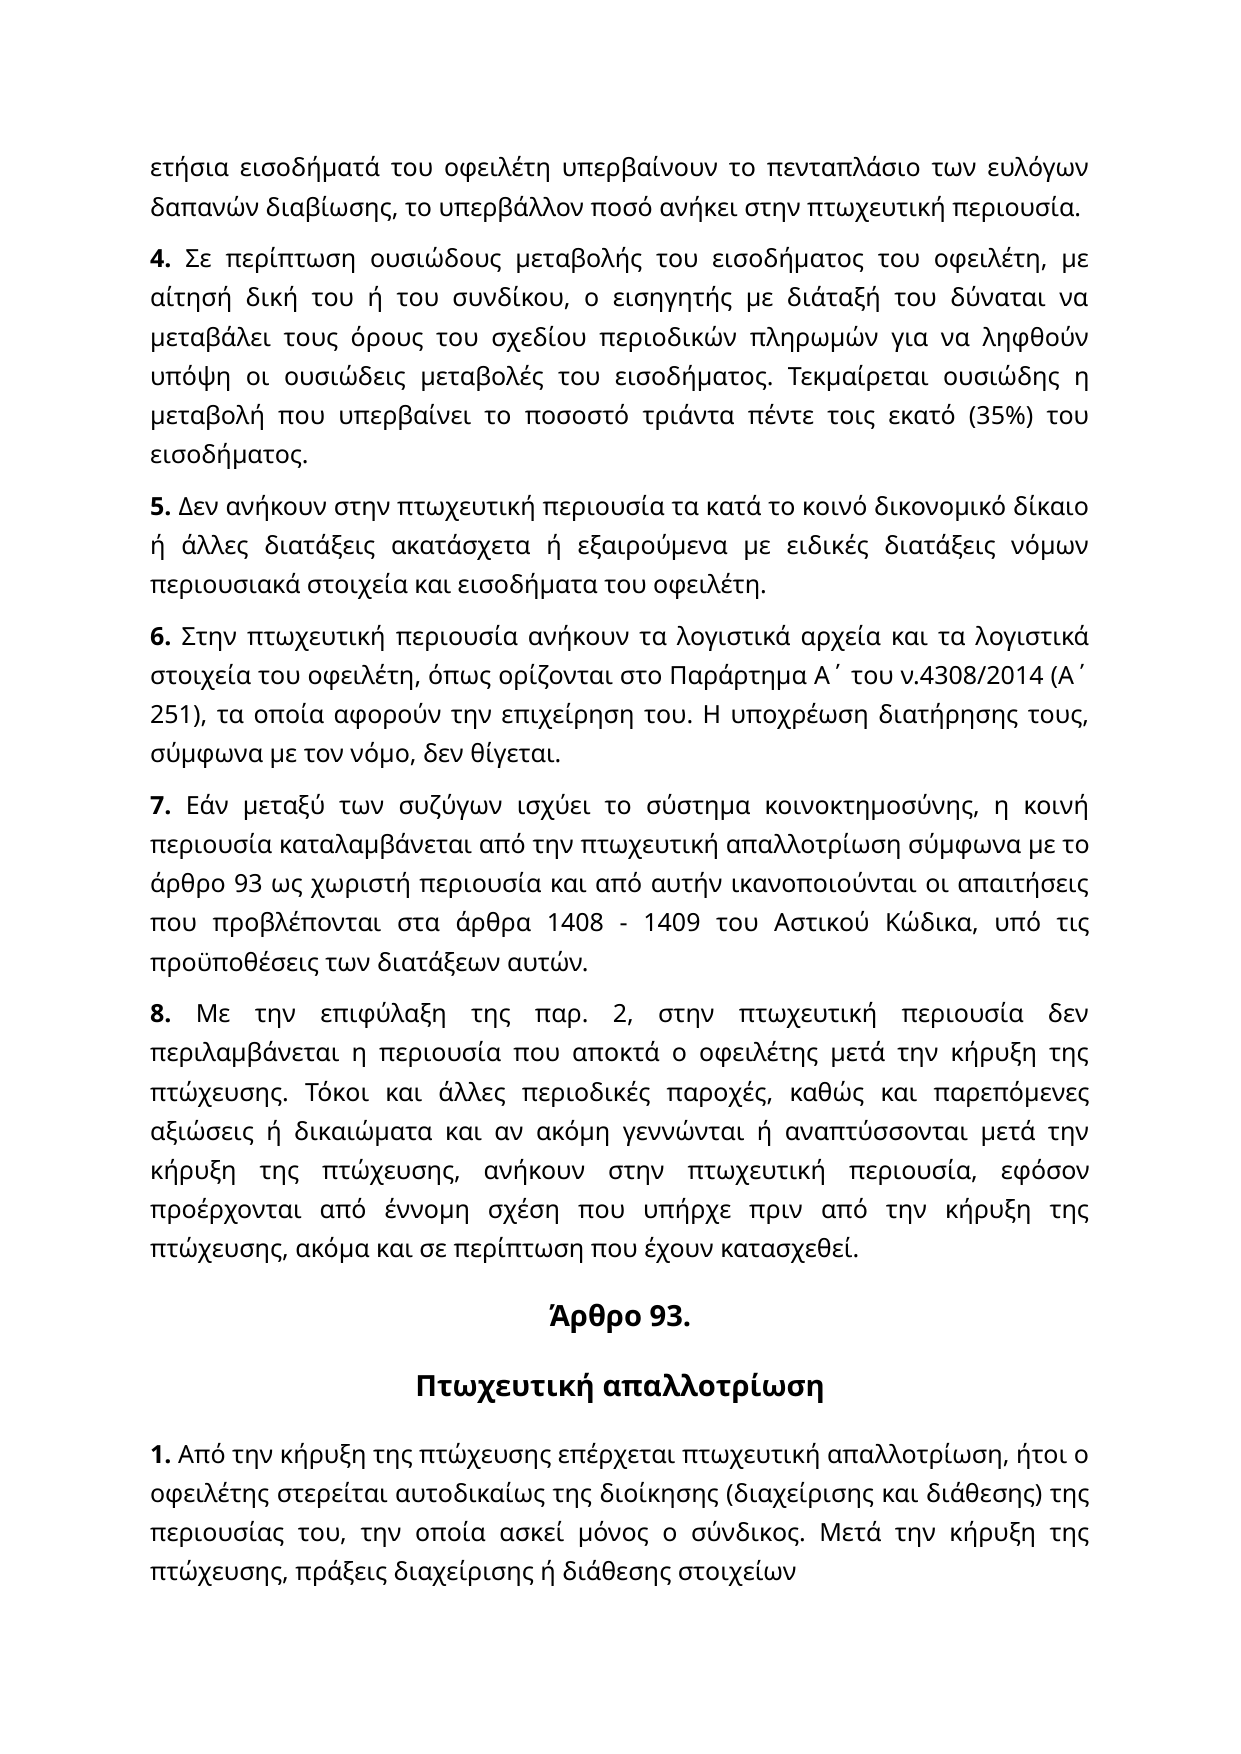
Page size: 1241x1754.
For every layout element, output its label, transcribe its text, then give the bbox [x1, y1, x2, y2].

text 4. Σε περίπτωση ουσιώδους μεταβολής του εισοδήματος του οφειλέτη, με αίτησή δική του ή του συνδίκου, ο εισηγητής με διάταξή του δύναται να μεταβάλει τους όρους του σχεδίου περιοδικών πληρωμών για να ληφθούν υπόψη οι ουσιώδεις μεταβολές του εισοδήματος. Τεκμαίρεται ουσιώδης η μεταβολή που υπερβαίνει το ποσοστό τριάντα πέντε τοις εκατό (35%) του εισοδήματος. [150, 241, 1090, 471]
subtitle Άρθρο 93. [150, 1295, 1090, 1335]
text 6. Στην πτωχευτική περιουσία ανήκουν τα λογιστικά αρχεία και τα λογιστικά στοιχεία του οφειλέτη, όπως ορίζονται στο Παράρτημα Α΄ του ν.4308/2014 (Α΄ 251), τα οποία αφορούν την επιχείρηση του. Η υποχρέωση διατήρησης τους, σύμφωνα με τον νόμο, δεν θίγεται. [150, 618, 1090, 770]
text ετήσια εισοδήματά του οφειλέτη υπερβαίνουν το πενταπλάσιο των ευλόγων δαπανών διαβίωσης, το υπερβάλλον ποσό ανήκει στην πτωχευτική περιουσία. [150, 150, 1090, 223]
text 5. Δεν ανήκουν στην πτωχευτική περιουσία τα κατά το κοινό δικονομικό δίκαιο ή άλλες διατάξεις ακατάσχετα ή εξαιρούμενα με ειδικές διατάξεις νόμων περιουσιακά στοιχεία και εισοδήματα του οφειλέτη. [150, 488, 1090, 601]
text 7. Εάν μεταξύ των συζύγων ισχύει το σύστημα κοινοκτημοσύνης, η κοινή περιουσία καταλαμβάνεται από την πτωχευτική απαλλοτρίωση σύμφωνα με το άρθρο 93 ως χωριστή περιουσία και από αυτήν ικανοποιούνται οι απαιτήσεις που προβλέπονται στα άρθρα 1408 - 1409 του Αστικού Κώδικα, υπό τις προϋποθέσεις των διατάξεων αυτών. [150, 787, 1090, 978]
text 1. Από την κήρυξη της πτώχευσης επέρχεται πτωχευτική απαλλοτρίωση, ήτοι ο οφειλέτης στερείται αυτοδικαίως της διοίκησης (διαχείρισης και διάθεσης) της περιουσίας του, την οποία ασκεί μόνος ο σύνδικος. Μετά την κήρυξη της πτώχευσης, πράξεις διαχείρισης ή διάθεσης στοιχείων [150, 1436, 1090, 1588]
text 8. Με την επιφύλαξη της παρ. 2, στην πτωχευτική περιουσία δεν περιλαμβάνεται η περιουσία που αποκτά ο οφειλέτης μετά την κήρυξη της πτώχευσης. Τόκοι και άλλες περιοδικές παροχές, καθώς και παρεπόμενες αξιώσεις ή δικαιώματα και αν ακόμη γεννώνται ή αναπτύσσονται μετά την κήρυξη της πτώχευσης, ανήκουν στην πτωχευτική περιουσία, εφόσον προέρχονται από έννομη σχέση που υπήρχε πριν από την κήρυξη της πτώχευσης, ακόμα και σε περίπτωση που έχουν κατασχεθεί. [150, 996, 1090, 1265]
subtitle Πτωχευτική απαλλοτρίωση [150, 1366, 1090, 1405]
